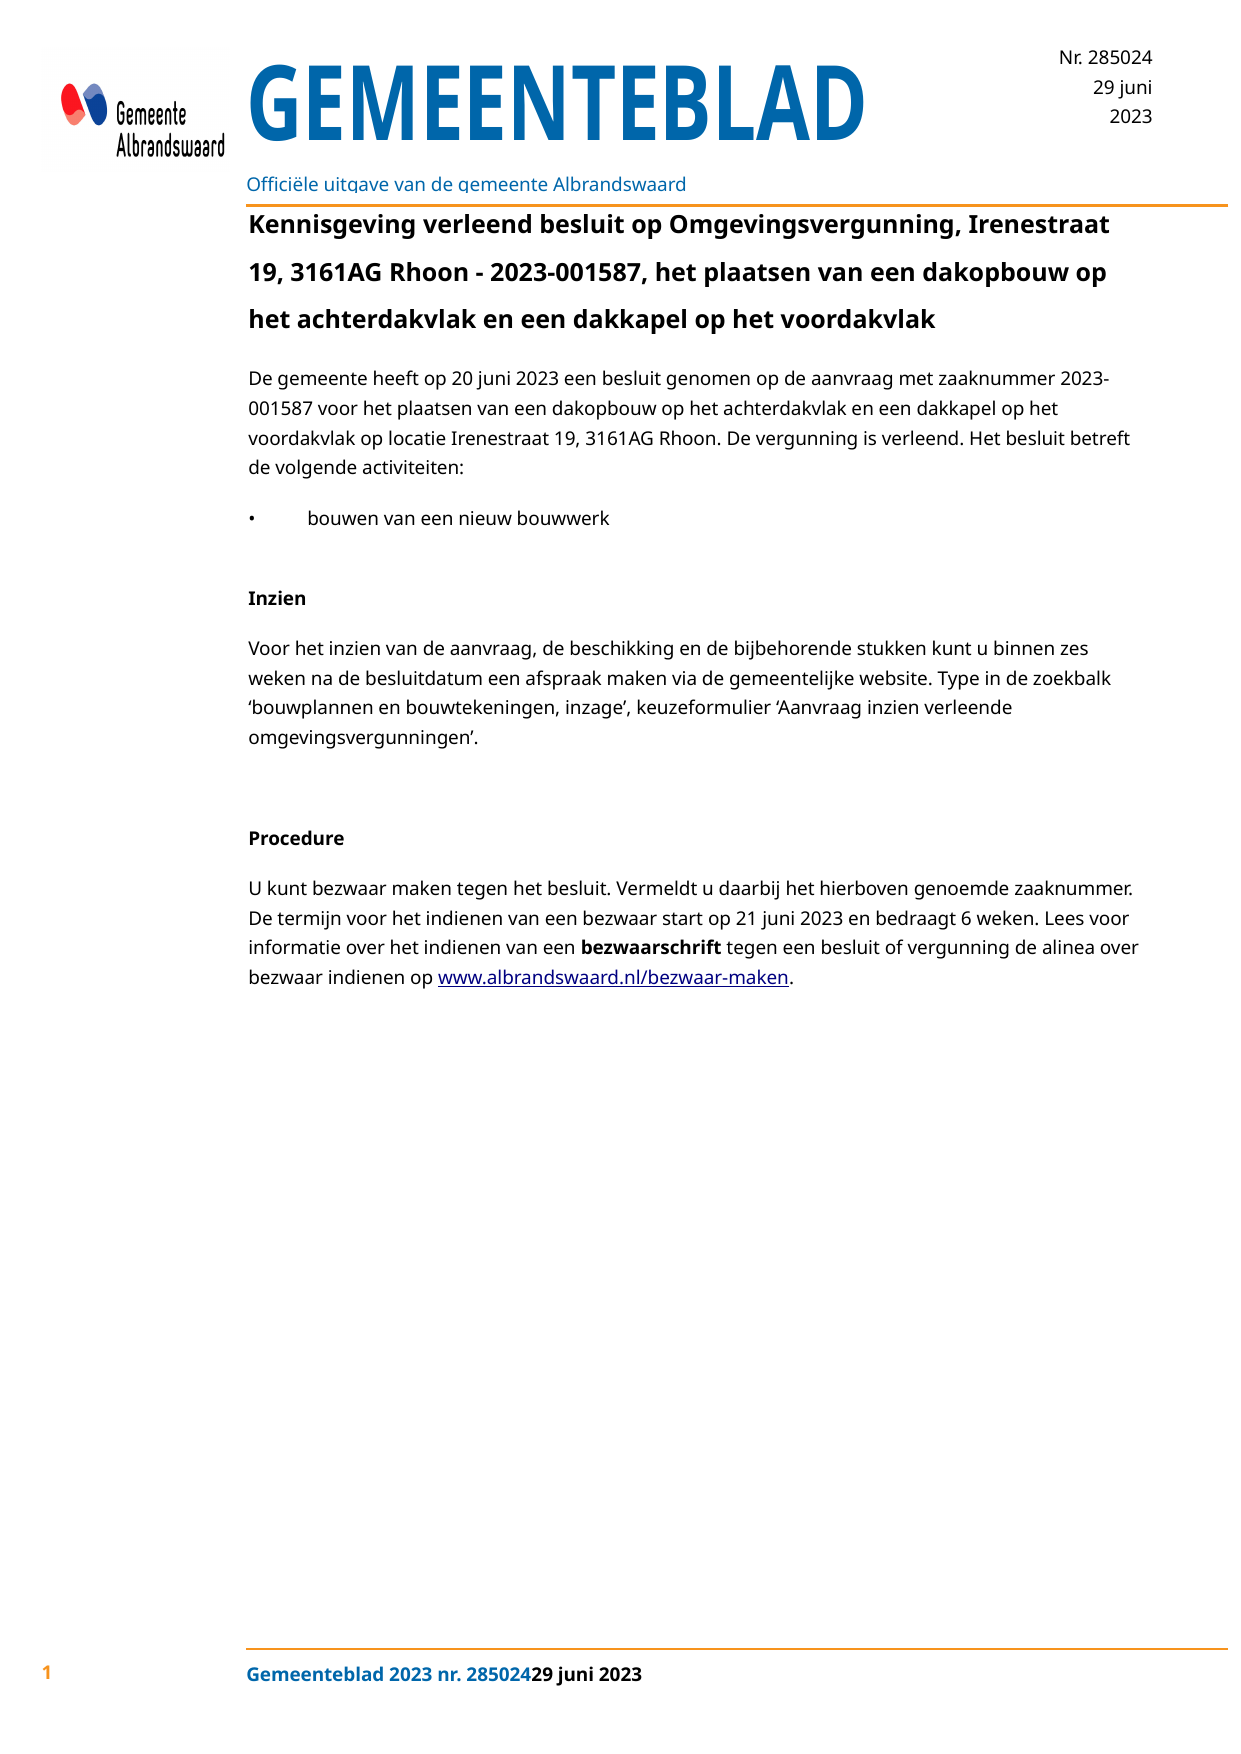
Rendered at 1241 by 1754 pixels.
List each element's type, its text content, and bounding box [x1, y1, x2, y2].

text Voor het inzien van de aanvraag, de beschikking en de bijbehorende stukken kunt u binnen zes weken na de besluitdatum een afspraak maken via de gemeentelijke website. Type in de zoekbalk ‘bouwplannen en bouwtekeningen, inzage’, keuzeformulier ‘Aanvraag inzien verleende omgevingsvergunningen’. [248, 635, 1152, 749]
text Inzien [248, 585, 1152, 610]
text Kennisgeving verleend besluit op Omgevingsvergunning, Irenestraat 19, 3161AG Rhoon - 2023-001587, het plaatsen van een dakopbouw op het achterdakvlak en een dakkapel op het voordakvlak [248, 207, 1152, 336]
list bouwen van een nieuw bouwwerk [248, 505, 1152, 530]
text Procedure [248, 825, 1152, 850]
text De gemeente heeft op 20 juni 2023 een besluit genomen op de aanvraag met zaaknummer 2023-001587 voor het plaatsen van een dakopbouw op het achterdakvlak en een dakkapel op het voordakvlak op locatie Irenestraat 19, 3161AG Rhoon. De vergunning is verleend. Het besluit betreft de volgende activiteiten: [248, 366, 1152, 480]
text U kunt bezwaar maken tegen het besluit. Vermeldt u daarbij het hierboven genoemde zaaknummer. De termijn voor het indienen van een bezwaar start op 21 juni 2023 en bedraagt 6 weken. Lees voor informatie over het indienen van een bezwaarschrift tegen een besluit of vergunning de alinea over bezwaar indienen op www.albrandswaard.nl/bezwaar-maken. [248, 875, 1152, 989]
picture [41, 47, 231, 172]
